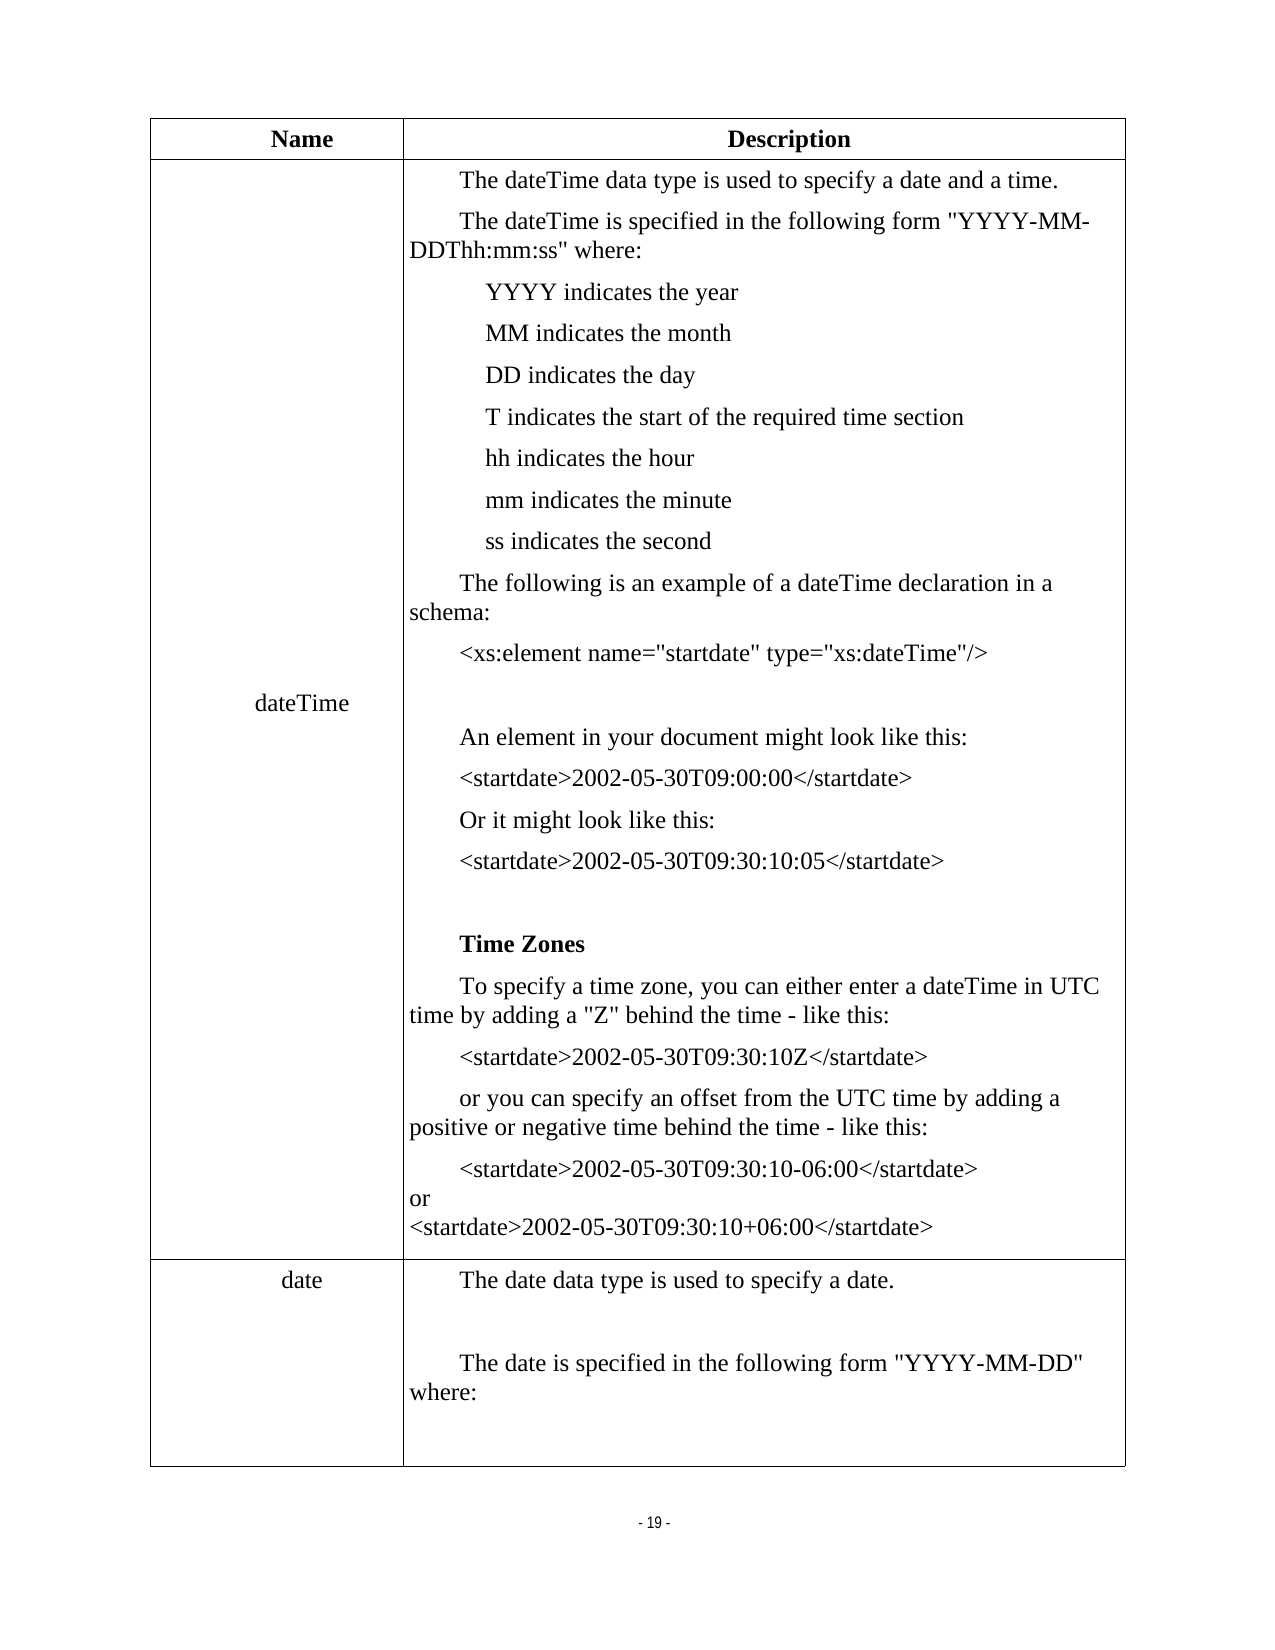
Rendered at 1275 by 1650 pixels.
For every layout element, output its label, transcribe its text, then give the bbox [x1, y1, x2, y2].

table_cell The dateTime data type is used to specify a date and a time. The dateTime is specified in the following form "YYYY-MM-DDThh:mm:ss" where: YYYY indicates the year MM indicates the month DD indicates the day T indicates the start of the required time section hh indicates the hour mm indicates the minute ss indicates the second The following is an example of a dateTime declaration in a schema: <xs:element name="startdate" type="xs:dateTime"/> An element in your document might look like this: <startdate>2002-05-30T09:00:00</startdate> Or it might look like this: <startdate>2002-05-30T09:30:10:05</startdate> Time Zones To specify a time zone, you can either enter a dateTime in UTC time by adding a "Z" behind the time - like this: <startdate>2002-05-30T09:30:10Z</startdate> or you can specify an offset from the UTC time by adding a positive or negative time behind the time - like this: <startdate>2002-05-30T09:30:10-06:00</startdate> or <startdate>2002-05-30T09:30:10+06:00</startdate> [404, 160, 1125, 1259]
table_cell The date data type is used to specify a date. The date is specified in the following form "YYYY-MM-DD" where: [404, 1260, 1125, 1466]
table_header Name [151, 119, 403, 159]
table_cell date [151, 1260, 403, 1466]
table_header Description [404, 119, 1125, 159]
table_cell dateTime [151, 160, 403, 1259]
